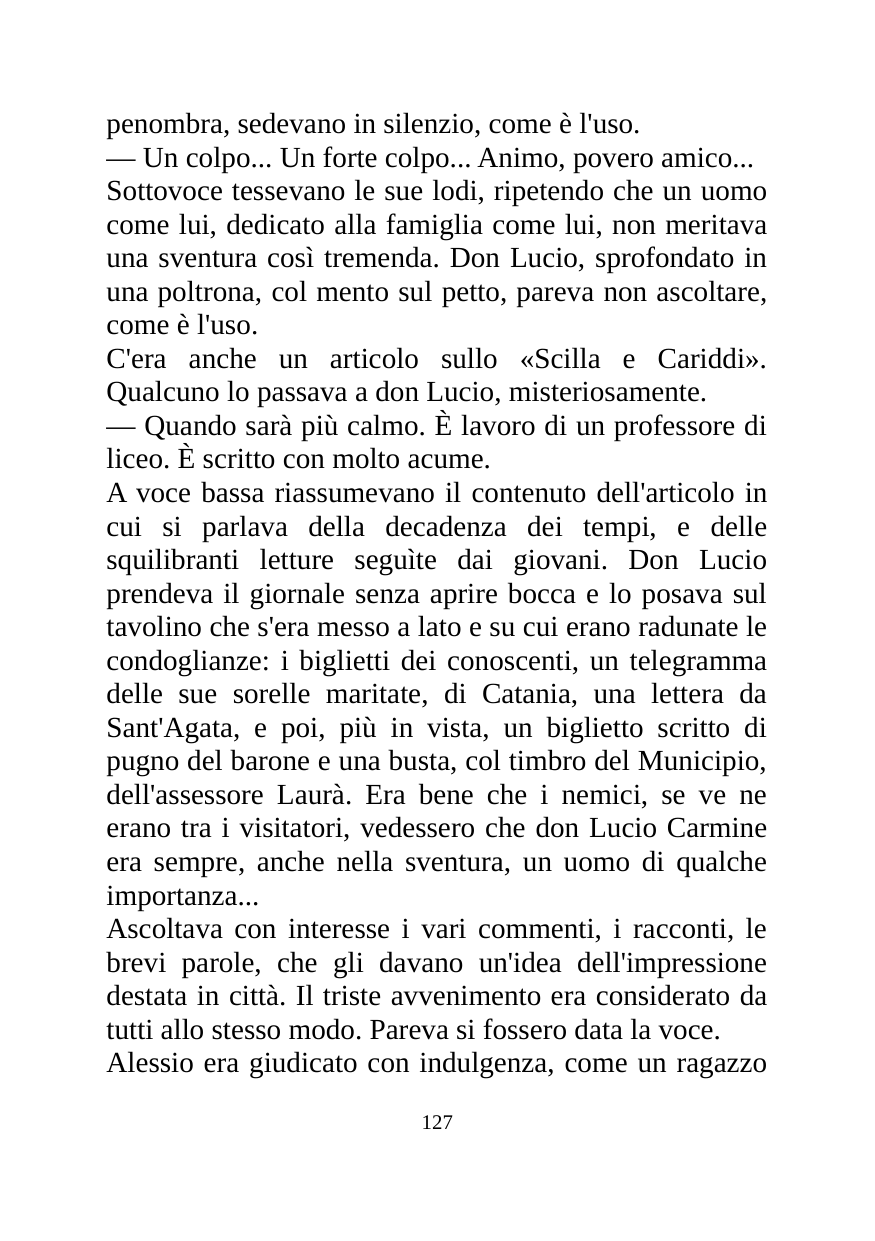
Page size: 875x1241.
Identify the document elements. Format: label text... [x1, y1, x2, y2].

text Sottovoce tessevano le sue lodi, ripetendo che un uomo come lui, dedicato alla famiglia come lui, non meritava una sventura così tremenda. Don Lucio, sprofondato in una poltrona, col mento sul petto, pareva non ascoltare, come è l'uso. [106, 173, 768, 341]
text penombra, sedevano in silenzio, come è l'uso. [106, 106, 768, 140]
text — Quando sarà più calmo. È lavoro di un professore di liceo. È scritto con molto acume. [106, 408, 768, 475]
text C'era anche un articolo sullo «Scilla e Cariddi». Qualcuno lo passava a don Lucio, misteriosamente. [106, 341, 768, 408]
text A voce bassa riassumevano il contenuto dell'articolo in cui si parlava della decadenza dei tempi, e delle squilibranti letture seguìte dai giovani. Don Lucio prendeva il giornale senza aprire bocca e lo posava sul tavolino che s'era messo a lato e su cui erano radunate le condoglianze: i biglietti dei conoscenti, un telegramma delle sue sorelle maritate, di Catania, una lettera da Sant'Agata, e poi, più in vista, un biglietto scritto di pugno del barone e una busta, col timbro del Municipio, dell'assessore Laurà. Era bene che i nemici, se ve ne erano tra i visitatori, vedessero che don Lucio Carmine era sempre, anche nella sventura, un uomo di qualche importanza... [106, 475, 768, 911]
text Alessio era giudicato con indulgenza, come un ragazzo [106, 1045, 768, 1079]
text Ascoltava con interesse i vari commenti, i racconti, le brevi parole, che gli davano un'idea dell'impressione destata in città. Il triste avvenimento era considerato da tutti allo stesso modo. Pareva si fossero data la voce. [106, 911, 768, 1045]
text — Un colpo... Un forte colpo... Animo, povero amico... [106, 140, 768, 173]
